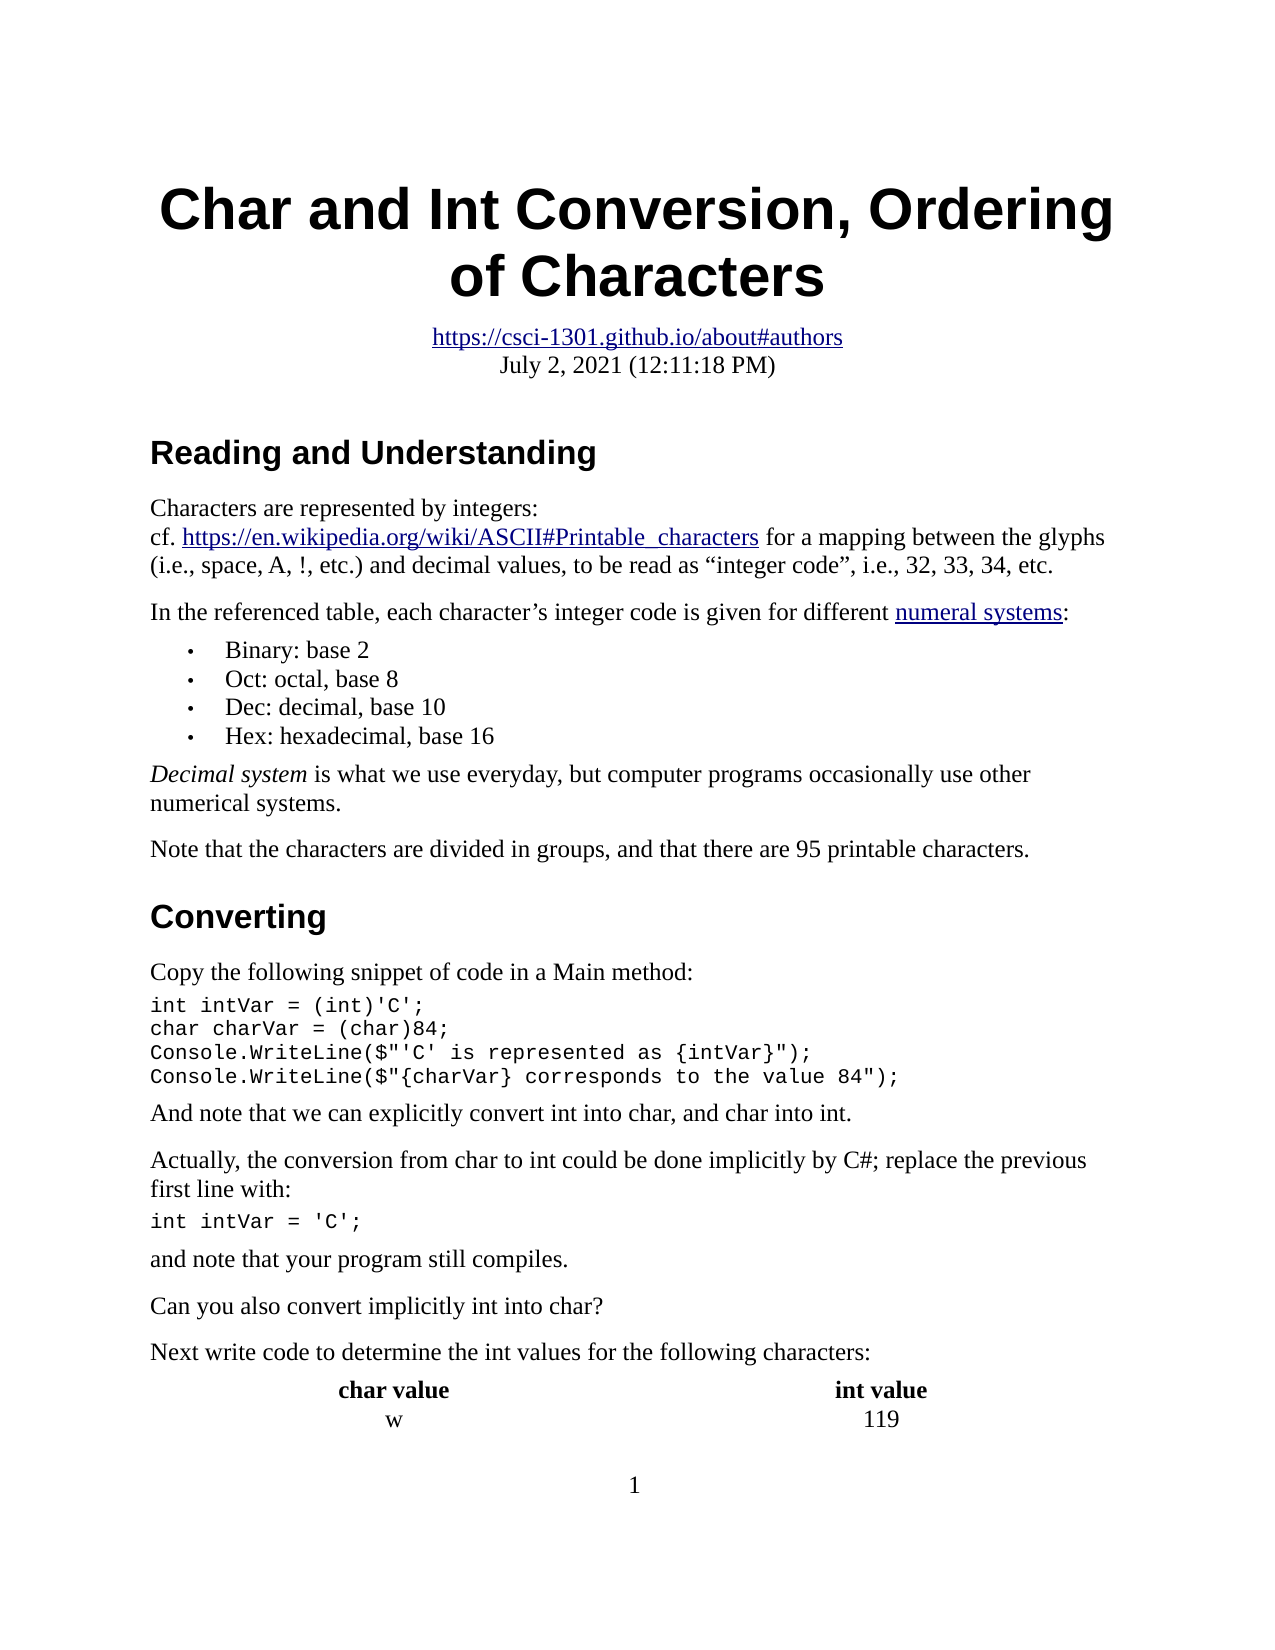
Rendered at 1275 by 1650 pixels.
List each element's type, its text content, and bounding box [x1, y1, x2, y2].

title Char and Int Conversion, Ordering of Characters [150, 175, 1125, 309]
text Next write code to determine the int values for the following characters: [150, 1337, 1125, 1366]
list Hex: hexadecimal, base 16 [187, 721, 1125, 750]
text Actually, the conversion from char to int could be done implicitly by C#; replace the previous first line with: [150, 1145, 1125, 1202]
table_header int value [638, 1375, 1125, 1404]
table_header char value [150, 1375, 637, 1404]
table_cell w [150, 1404, 637, 1433]
text Characters are represented by integers: cf. https://en.wikipedia.org/wiki/ASCII#Printable_characters for a mapping between the glyphs (i.e., space, A, !, etc.) and decimal values, to be read as “integer code”, i.e., 32, 33, 34, etc. [150, 493, 1125, 579]
text Copy the following snippet of code in a Main method: [150, 957, 1125, 986]
text And note that we can explicitly convert int into char, and char into int. [150, 1098, 1125, 1127]
list Binary: base 2 [187, 635, 1125, 664]
text int intVar = (int)'C'; [150, 995, 1125, 1018]
text and note that your program still compiles. [150, 1244, 1125, 1273]
text Note that the characters are divided in groups, and that there are 95 printable characters. [150, 834, 1125, 863]
subtitle Reading and Understanding [150, 433, 1125, 472]
text Console.WriteLine($"'C' is represented as {intVar}"); [150, 1042, 1125, 1066]
text In the referenced table, each character’s integer code is given for different numeral systems: [150, 597, 1125, 626]
text https://csci-1301.github.io/about#authors [150, 322, 1125, 350]
list Oct: octal, base 8 [187, 664, 1125, 692]
text int intVar = 'C'; [150, 1211, 1125, 1235]
text char charVar = (char)84; [150, 1018, 1125, 1042]
text Console.WriteLine($"{charVar} corresponds to the value 84"); [150, 1066, 1125, 1089]
text Can you also convert implicitly int into char? [150, 1291, 1125, 1319]
text Decimal system is what we use everyday, but computer programs occasionally use other numerical systems. [150, 759, 1125, 816]
list Dec: decimal, base 10 [187, 692, 1125, 721]
subtitle Converting [150, 897, 1125, 936]
text July 2, 2021 (12:11:18 PM) [150, 350, 1125, 379]
table_cell 119 [638, 1404, 1125, 1433]
